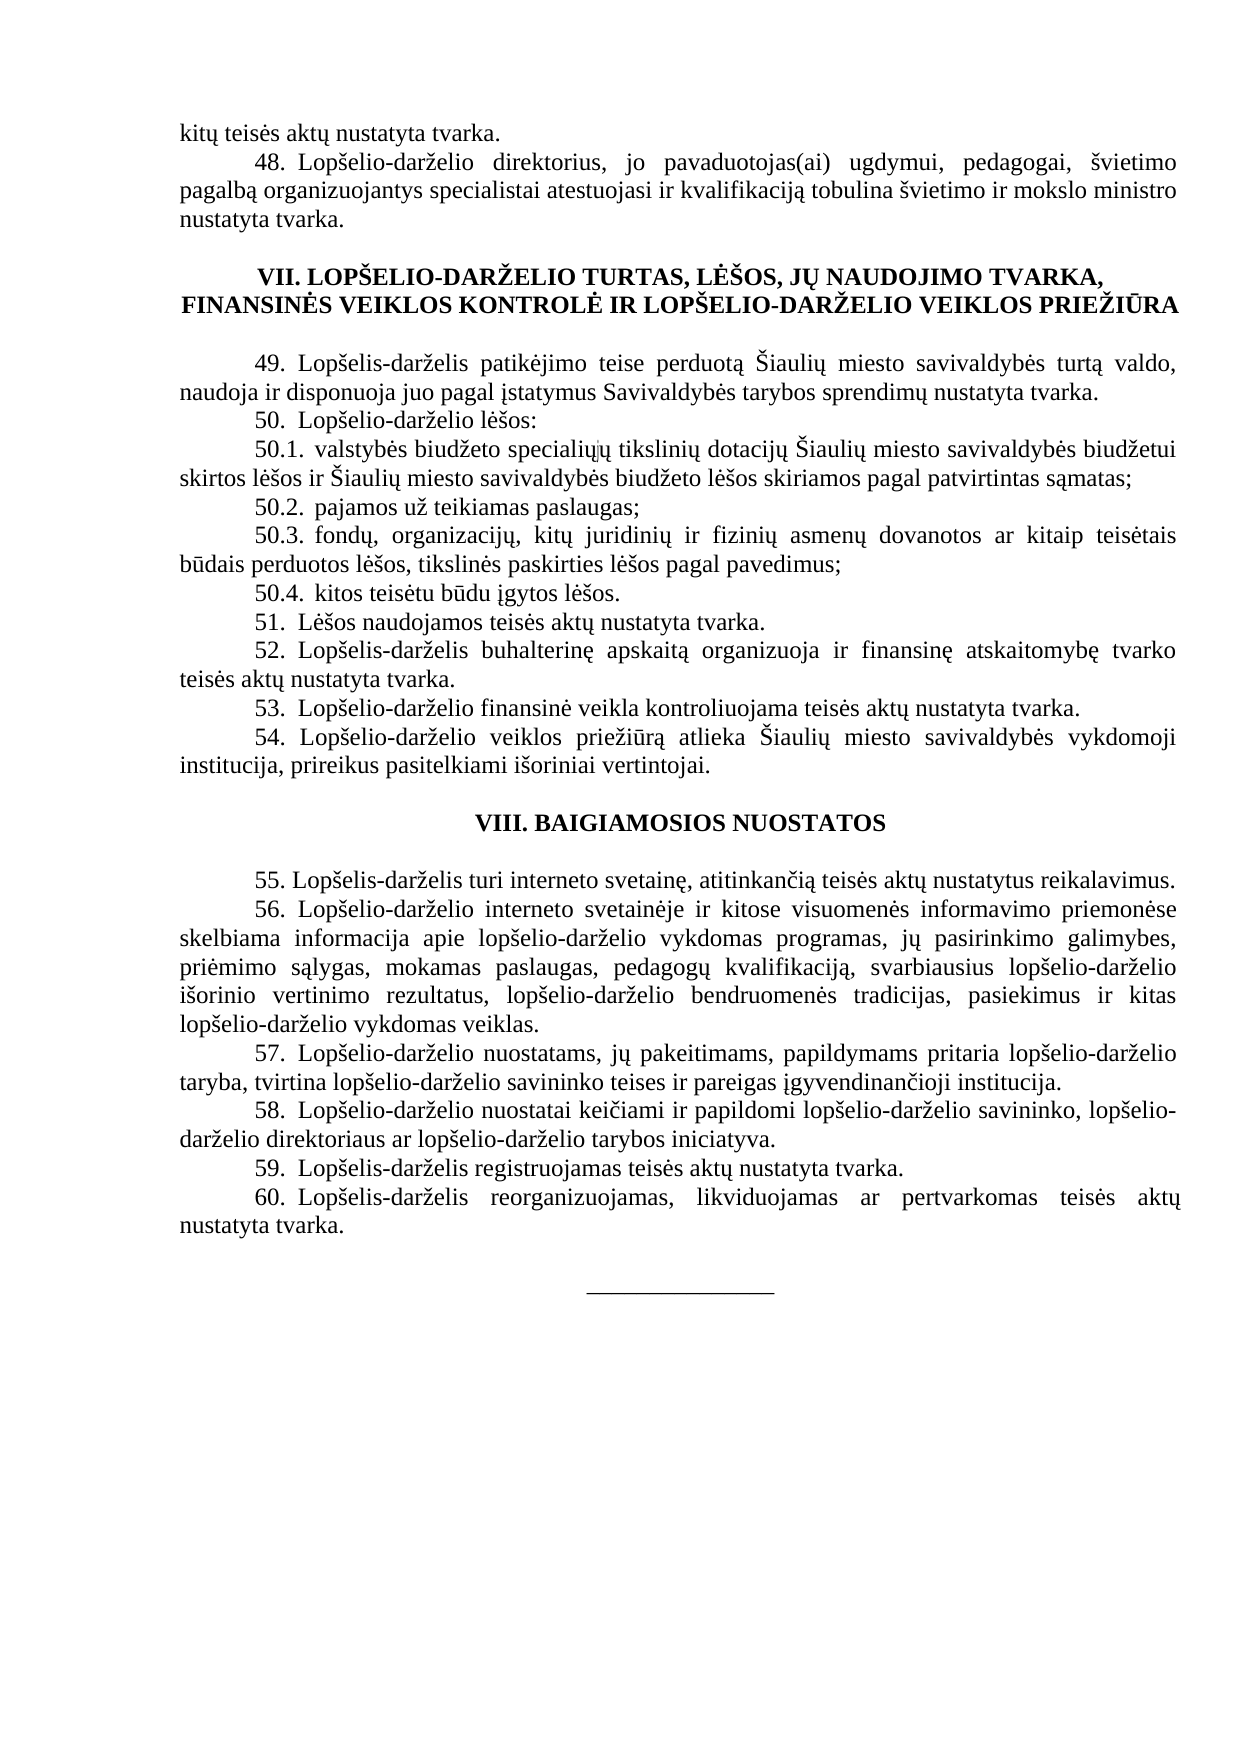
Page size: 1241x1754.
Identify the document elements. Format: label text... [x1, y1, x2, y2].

text 50.4. kitos teisėtu būdu įgytos lėšos. [179, 578, 1181, 607]
text 60. Lopšelis-darželis reorganizuojamas, likviduojamas ar pertvarkomas teisės aktų nustatyta tvarka. [179, 1182, 1181, 1239]
text 58. Lopšelio-darželio nuostatai keičiami ir papildomi lopšelio-darželio savininko, lopšelio- darželio direktoriaus ar lopšelio-darželio tarybos iniciatyva. [179, 1096, 1177, 1153]
text 50.2. pajamos už teikiamas paslaugas; [179, 492, 1181, 521]
text 48. Lopšelio-darželio direktorius, jo pavaduotojas(ai) ugdymui, pedagogai, švietimo pagalbą organizuojantys specialistai atestuojasi ir kvalifikaciją tobulina švietimo ir mokslo ministro nustatyta tvarka. [179, 147, 1177, 233]
text 52. Lopšelis-darželis buhalterinę apskaitą organizuoja ir finansinę atskaitomybę tvarko teisės aktų nustatyta tvarka. [179, 636, 1177, 693]
text 50.3. fondų, organizacijų, kitų juridinių ir fizinių asmenų dovanotos ar kitaip teisėtais būdais perduotos lėšos, tikslinės paskirties lėšos pagal pavedimus; [179, 521, 1177, 578]
text 50.1. valstybės biudžeto specialiųjų tikslinių dotacijų Šiaulių miesto savivaldybės biudžetui skirtos lėšos ir Šiaulių miesto savivaldybės biudžeto lėšos skiriamos pagal patvirtintas sąmatas; [179, 434, 1177, 492]
text VII. LOPŠELIO-DARŽELIO TURTAS, LĖŠOS, JŲ NAUDOJIMO TVARKA, FINANSINĖS VEIKLOS KONTROLĖ IR LOPŠELIO-DARŽELIO VEIKLOS PRIEŽIŪRA [179, 262, 1181, 319]
text 57. Lopšelio-darželio nuostatams, jų pakeitimams, papildymams pritaria lopšelio-darželio taryba, tvirtina lopšelio-darželio savininko teises ir pareigas įgyvendinančioji institucija. [179, 1038, 1177, 1096]
text _______________ [179, 1268, 1181, 1297]
text 55. Lopšelis-darželis turi interneto svetainę, atitinkančią teisės aktų nustatytus reikalavimus. [179, 866, 1181, 894]
text 54. Lopšelio-darželio veiklos priežiūrą atlieka Šiaulių miesto savivaldybės vykdomoji institucija, prireikus pasitelkiami išoriniai vertintojai. [179, 722, 1177, 779]
text VIII. BAIGIAMOSIOS NUOSTATOS [179, 808, 1181, 837]
text 51. Lėšos naudojamos teisės aktų nustatyta tvarka. [179, 607, 1181, 636]
text kitų teisės aktų nustatyta tvarka. [179, 118, 1177, 147]
text 56. Lopšelio-darželio interneto svetainėje ir kitose visuomenės informavimo priemonėse skelbiama informacija apie lopšelio-darželio vykdomas programas, jų pasirinkimo galimybes, priėmimo sąlygas, mokamas paslaugas, pedagogų kvalifikaciją, svarbiausius lopšelio-darželio išorinio vertinimo rezultatus, lopšelio-darželio bendruomenės tradicijas, pasiekimus ir kitas lopšelio-darželio vykdomas veiklas. [179, 894, 1177, 1038]
text 49. Lopšelis-darželis patikėjimo teise perduotą Šiaulių miesto savivaldybės turtą valdo, naudoja ir disponuoja juo pagal įstatymus Savivaldybės tarybos sprendimų nustatyta tvarka. [179, 348, 1177, 406]
text 53. Lopšelio-darželio finansinė veikla kontroliuojama teisės aktų nustatyta tvarka. [179, 693, 1181, 722]
text 59. Lopšelis-darželis registruojamas teisės aktų nustatyta tvarka. [179, 1153, 1181, 1182]
text 50. Lopšelio-darželio lėšos: [179, 406, 1181, 434]
